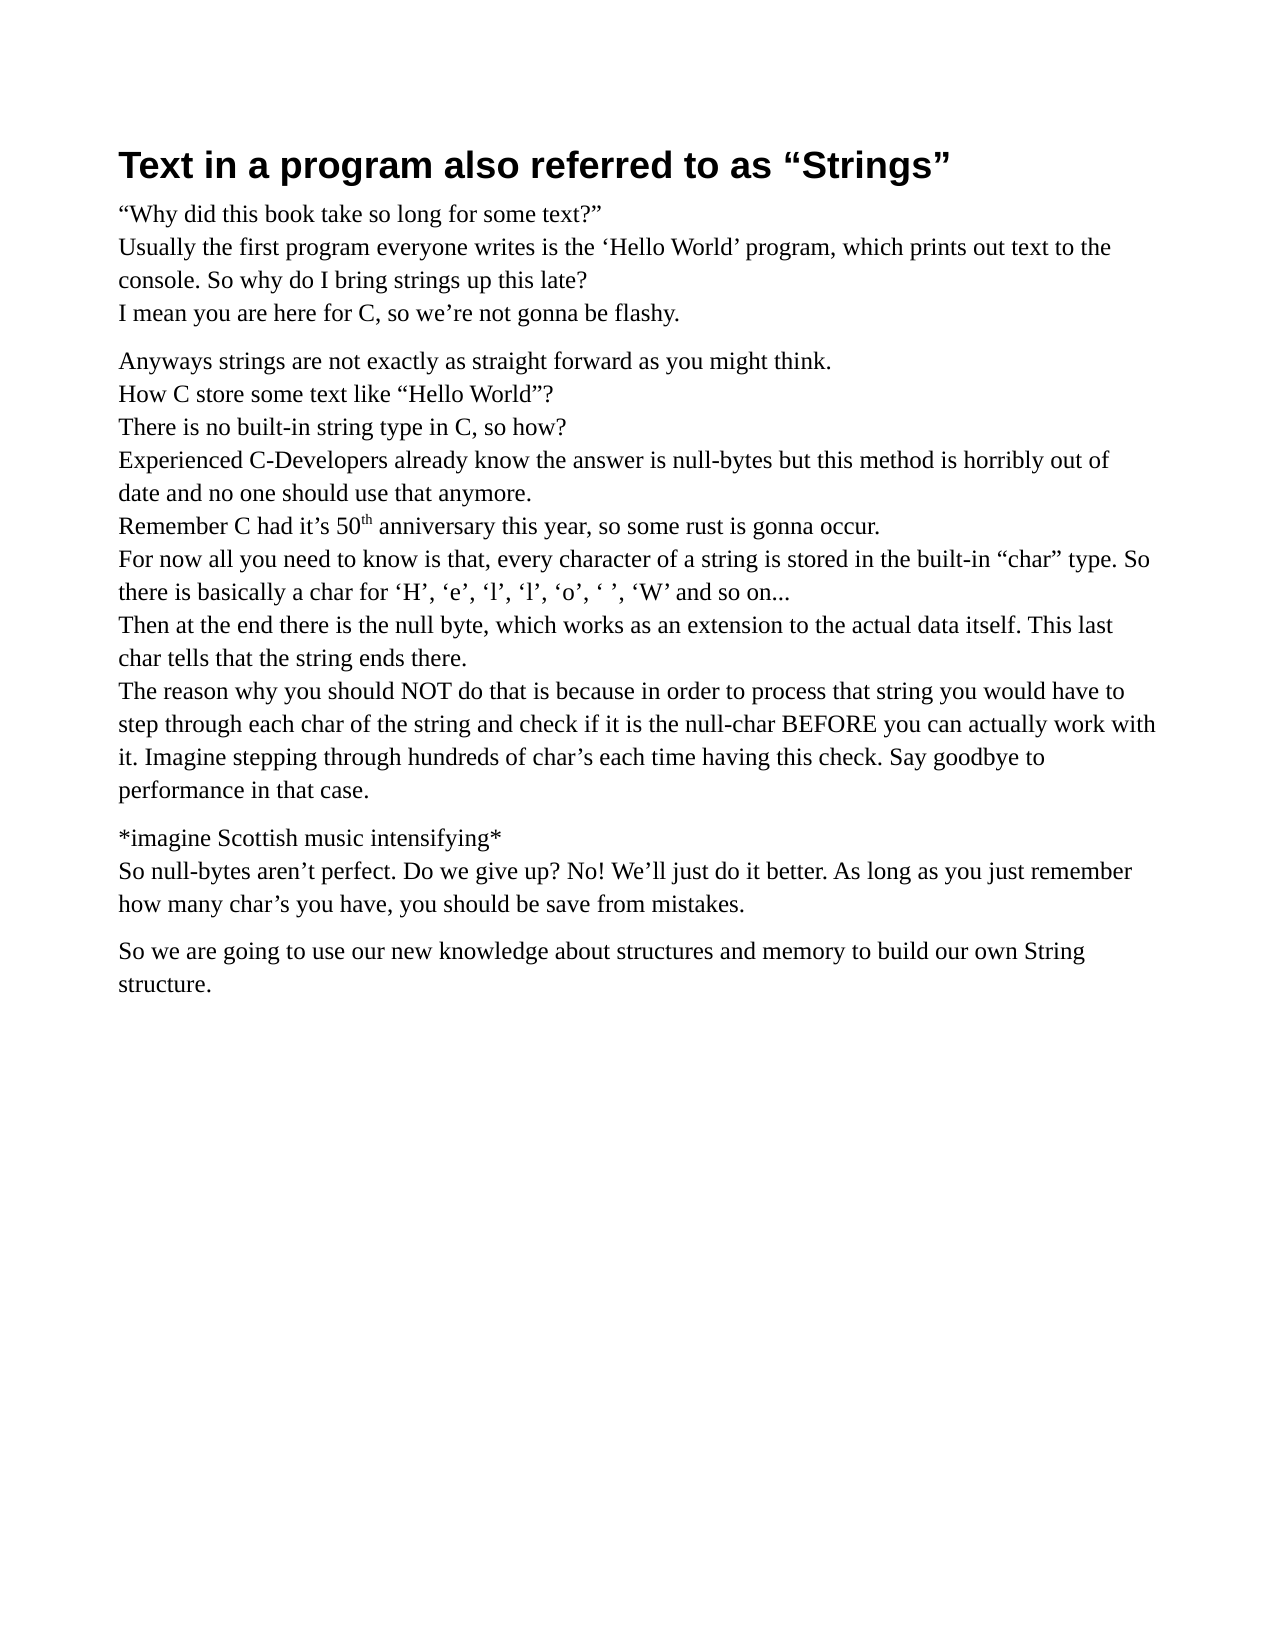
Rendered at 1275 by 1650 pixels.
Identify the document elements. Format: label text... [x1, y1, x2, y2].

text So we are going to use our new knowledge about structures and memory to build our own String structure. [118, 936, 1157, 998]
text “Why did this book take so long for some text?” Usually the first program everyone writes is the ‘Hello World’ program, which prints out text to the console. So why do I bring strings up this late? I mean you are here for C, so we’re not gonna be flashy. [118, 199, 1157, 327]
text Anyways strings are not exactly as straight forward as you might think. How C store some text like “Hello World”? There is no built-in string type in C, so how? Experienced C-Developers already know the answer is null-bytes but this method is horribly out of date and no one should use that anymore. Remember C had it’s 50th anniversary this year, so some rust is gonna occur. For now all you need to know is that, every character of a string is stored in the built-in “char” type. So there is basically a char for ‘H’, ‘e’, ‘l’, ‘l’, ‘o’, ‘ ’, ‘W’ and so on... Then at the end there is the null byte, which works as an extension to the actual data itself. This last char tells that the string ends there. The reason why you should NOT do that is because in order to process that string you would have to step through each char of the string and check if it is the null-char BEFORE you can actually work with it. Imagine stepping through hundreds of char’s each time having this check. Say goodbye to performance in that case. [118, 346, 1157, 804]
text *imagine Scottish music intensifying* So null-bytes aren’t perfect. Do we give up? No! We’ll just do it better. As long as you just remember how many char’s you have, you should be save from mistakes. [118, 823, 1157, 918]
subtitle Text in a program also referred to as “Strings” [118, 143, 1157, 187]
